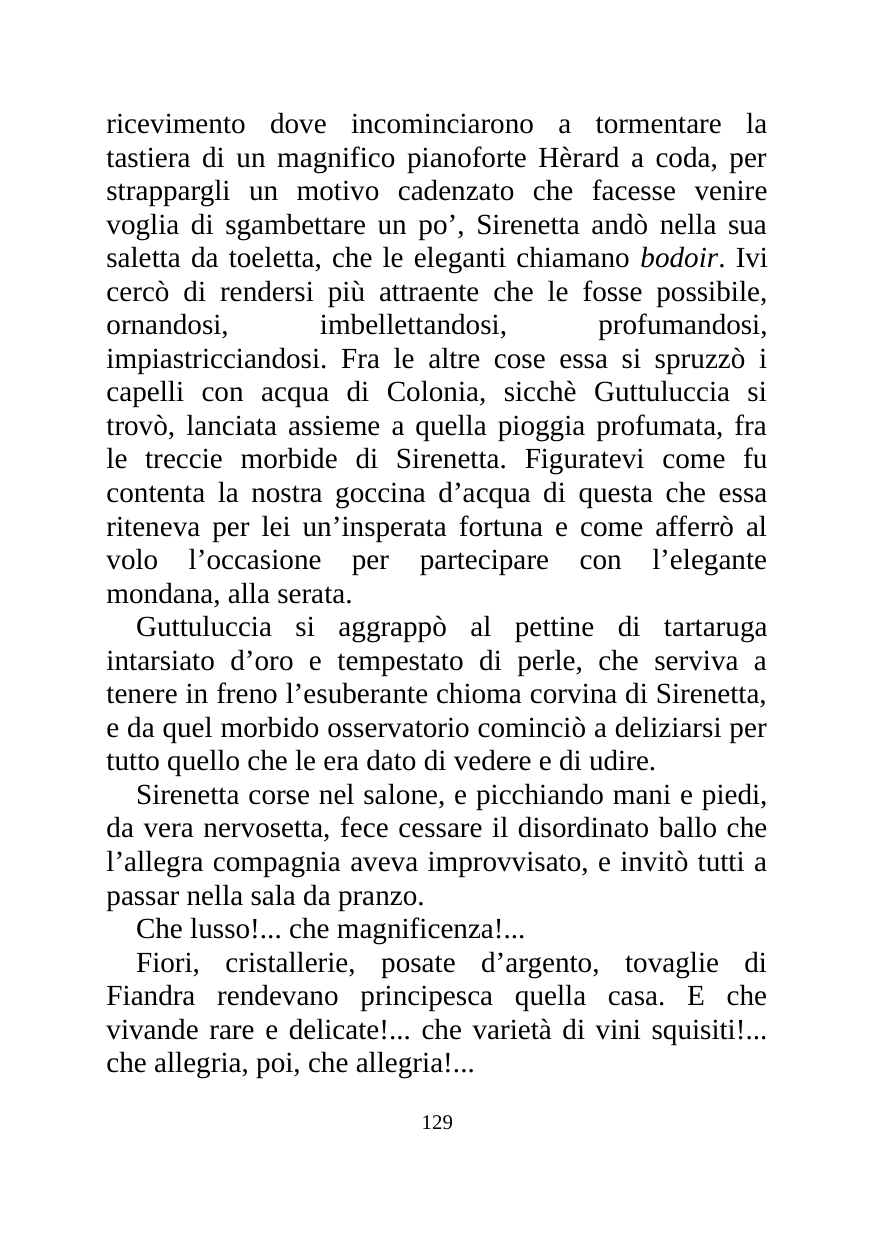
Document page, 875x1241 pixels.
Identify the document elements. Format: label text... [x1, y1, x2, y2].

text Che lusso!... che magnificenza!... [106, 911, 768, 945]
text Sirenetta corse nel salone, e picchiando mani e piedi, da vera nervosetta, fece cessare il disordinato ballo che l’allegra compagnia aveva improvvisato, e invitò tutti a passar nella sala da pranzo. [106, 777, 768, 911]
text Guttuluccia si aggrappò al pettine di tartaruga intarsiato d’oro e tempestato di perle, che serviva a tenere in freno l’esuberante chioma corvina di Sirenetta, e da quel morbido osservatorio cominciò a deliziarsi per tutto quello che le era dato di vedere e di udire. [106, 609, 768, 777]
text Fiori, cristallerie, posate d’argento, tovaglie di Fiandra rendevano principesca quella casa. E che vivande rare e delicate!... che varietà di vini squisiti!... che allegria, poi, che allegria!... [106, 945, 768, 1079]
text ricevimento dove incominciarono a tormentare la tastiera di un magnifico pianoforte Hèrard a coda, per strappargli un motivo cadenzato che facesse venire voglia di sgambettare un po’, Sirenetta andò nella sua saletta da toeletta, che le eleganti chiamano bodoir. Ivi cercò di rendersi più attraente che le fosse possibile, ornandosi, imbellettandosi, profumandosi, impiastricciandosi. Fra le altre cose essa si spruzzò i capelli con acqua di Colonia, sicchè Guttuluccia si trovò, lanciata assieme a quella pioggia profumata, fra le treccie morbide di Sirenetta. Figuratevi come fu contenta la nostra goccina d’acqua di questa che essa riteneva per lei un’insperata fortuna e come afferrò al volo l’occasione per partecipare con l’elegante mondana, alla serata. [106, 106, 768, 609]
